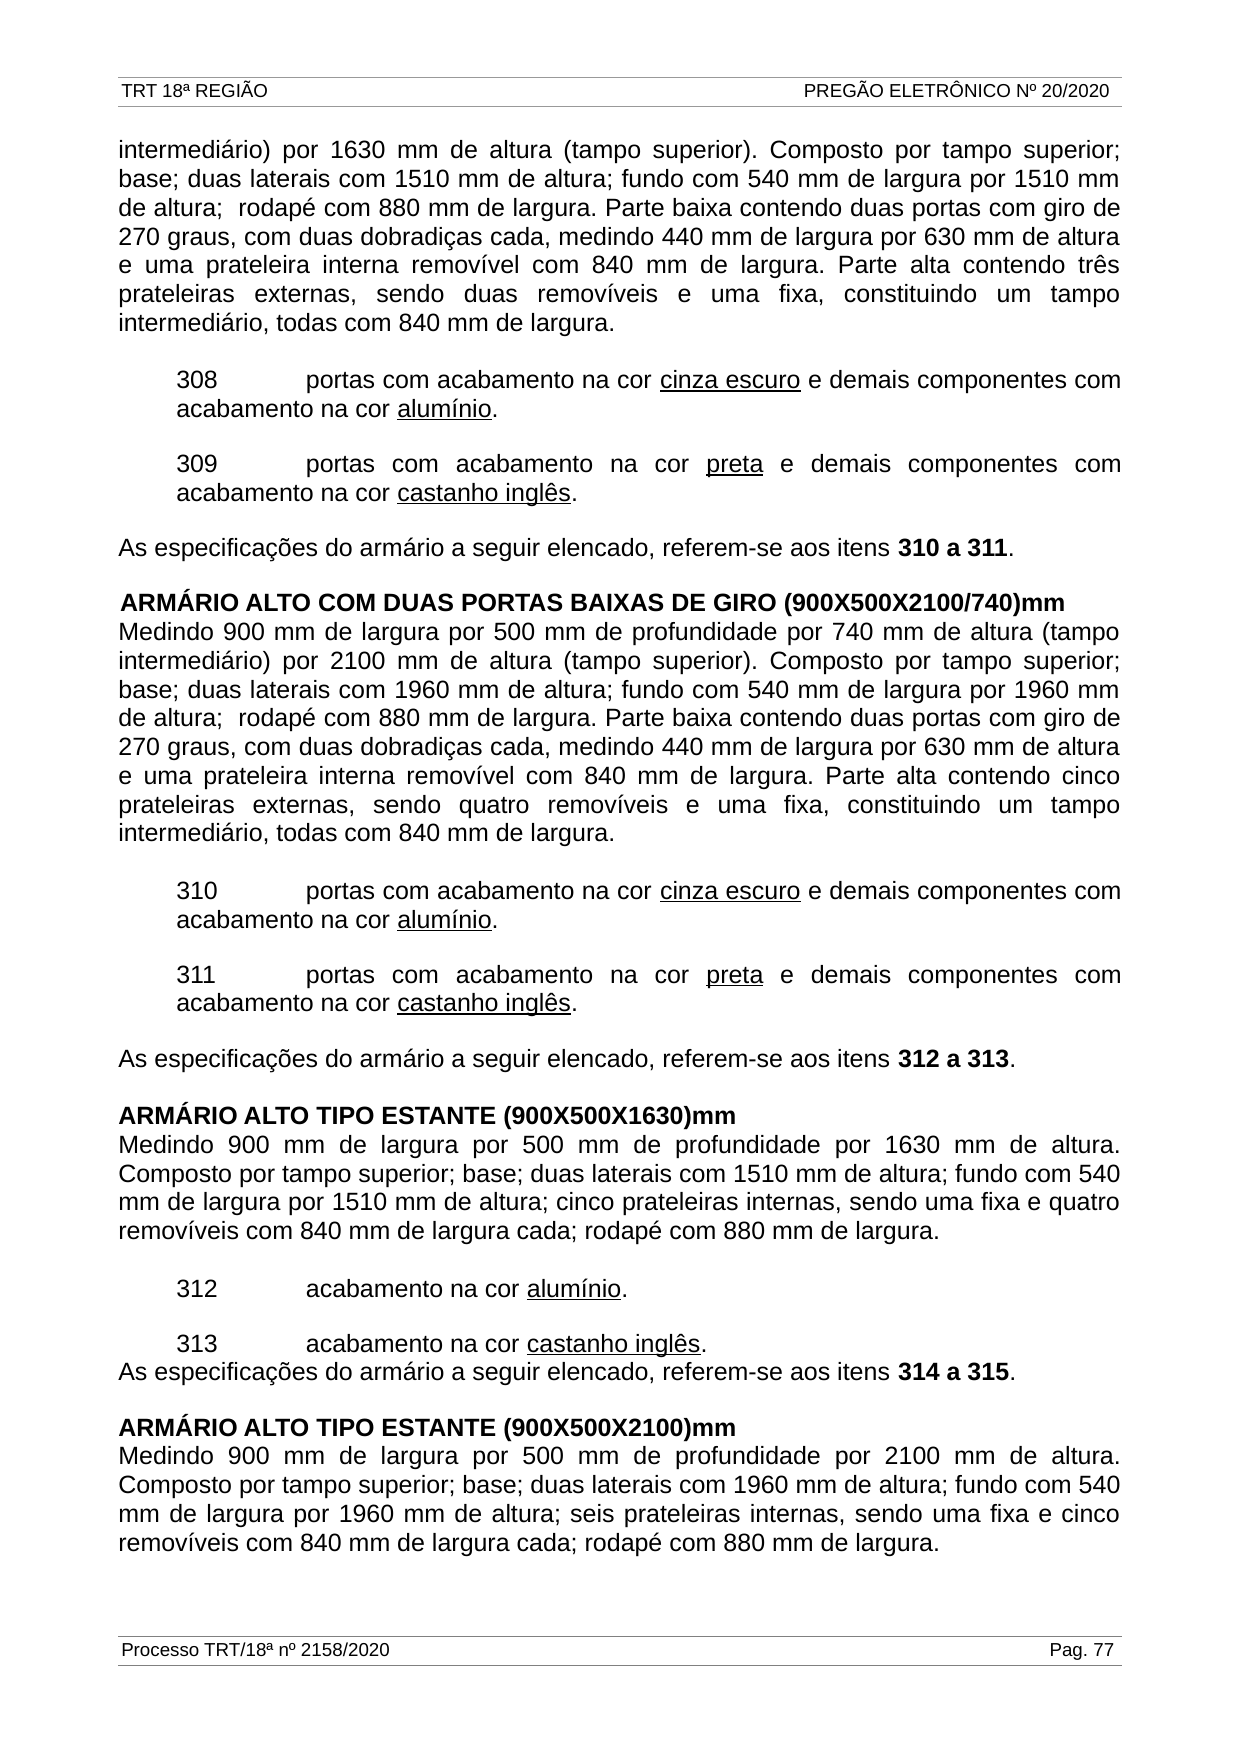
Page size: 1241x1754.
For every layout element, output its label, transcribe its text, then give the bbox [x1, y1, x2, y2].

text ARMÁRIO ALTO TIPO ESTANTE (900X500X2100)mm [118, 1412, 1122, 1441]
text 312 acabamento na cor alumínio. [176, 1273, 1122, 1302]
text As especificações do armário a seguir elencado, referem-se aos itens 310 a 311. [118, 533, 1122, 562]
text 311 portas com acabamento na cor preta e demais componentes com acabamento na cor castanho inglês. [176, 960, 1122, 1017]
text 313 acabamento na cor castanho inglês. [176, 1329, 1122, 1357]
text Medindo 900 mm de largura por 500 mm de profundidade por 1630 mm de altura. Composto por tampo superior; base; duas laterais com 1510 mm de altura; fundo com 540 mm de largura por 1510 mm de altura; cinco prateleiras internas, sendo uma fixa e quatro removíveis com 840 mm de largura cada; rodapé com 880 mm de largura. [118, 1130, 1122, 1245]
text 308 portas com acabamento na cor cinza escuro e demais componentes com acabamento na cor alumínio. [176, 366, 1122, 423]
text 310 portas com acabamento na cor cinza escuro e demais componentes com acabamento na cor alumínio. [176, 876, 1122, 933]
text intermediário) por 1630 mm de altura (tampo superior). Composto por tampo superior; base; duas laterais com 1510 mm de altura; fundo com 540 mm de largura por 1510 mm de altura; rodapé com 880 mm de largura. Parte baixa contendo duas portas com giro de 270 graus, com duas dobradiças cada, medindo 440 mm de largura por 630 mm de altura e uma prateleira interna removível com 840 mm de largura. Parte alta contendo três prateleiras externas, sendo duas removíveis e uma fixa, constituindo um tampo intermediário, todas com 840 mm de largura. [118, 136, 1122, 337]
text Medindo 900 mm de largura por 500 mm de profundidade por 2100 mm de altura. Composto por tampo superior; base; duas laterais com 1960 mm de altura; fundo com 540 mm de largura por 1960 mm de altura; seis prateleiras internas, sendo uma fixa e cinco removíveis com 840 mm de largura cada; rodapé com 880 mm de largura. [118, 1441, 1122, 1556]
text 309 portas com acabamento na cor preta e demais componentes com acabamento na cor castanho inglês. [176, 449, 1122, 507]
text As especificações do armário a seguir elencado, referem-se aos itens 312 a 313. [118, 1043, 1122, 1072]
text ARMÁRIO ALTO COM DUAS PORTAS BAIXAS DE GIRO (900X500X2100/740)mm [120, 588, 1122, 617]
text ARMÁRIO ALTO TIPO ESTANTE (900X500X1630)mm [118, 1101, 1122, 1130]
text As especificações do armário a seguir elencado, referem-se aos itens 314 a 315. [118, 1357, 1122, 1386]
text Medindo 900 mm de largura por 500 mm de profundidade por 740 mm de altura (tampo intermediário) por 2100 mm de altura (tampo superior). Composto por tampo superior; base; duas laterais com 1960 mm de altura; fundo com 540 mm de largura por 1960 mm de altura; rodapé com 880 mm de largura. Parte baixa contendo duas portas com giro de 270 graus, com duas dobradiças cada, medindo 440 mm de largura por 630 mm de altura e uma prateleira interna removível com 840 mm de largura. Parte alta contendo cinco prateleiras externas, sendo quatro removíveis e uma fixa, constituindo um tampo intermediário, todas com 840 mm de largura. [118, 617, 1122, 847]
